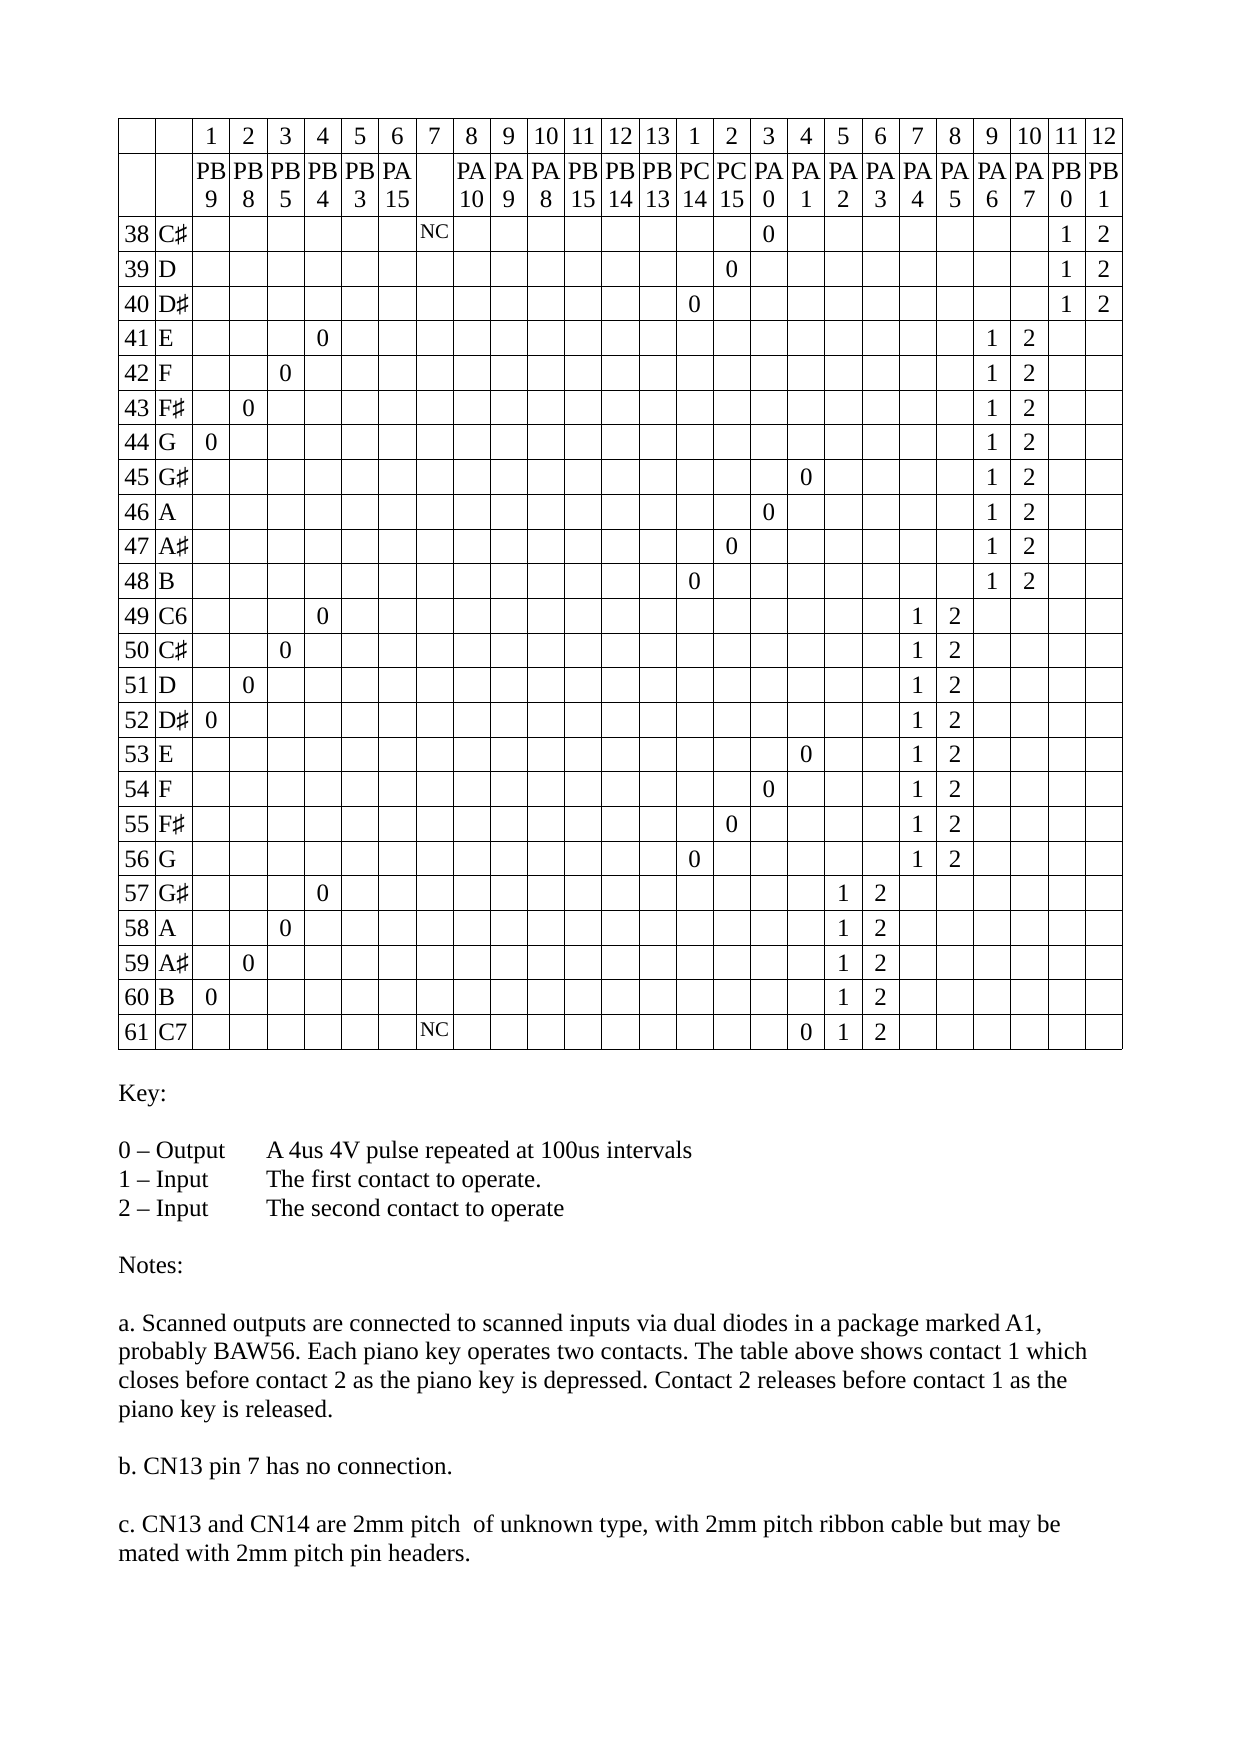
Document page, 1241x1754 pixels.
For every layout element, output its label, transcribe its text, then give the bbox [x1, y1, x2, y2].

table_cell 2 [863, 946, 899, 979]
table_cell [863, 460, 899, 494]
table_cell [528, 876, 564, 910]
table_cell [825, 495, 862, 528]
table_cell 1 [1049, 252, 1085, 286]
table_cell [193, 564, 229, 598]
table_cell [565, 980, 601, 1014]
table_cell [974, 911, 1010, 945]
table_cell [602, 1015, 639, 1049]
table_cell [565, 564, 601, 598]
table_cell PA6 [974, 154, 1010, 216]
table_cell [1011, 980, 1048, 1014]
table_cell 1 [825, 1015, 862, 1049]
table_cell [565, 634, 601, 667]
table_cell PA2 [825, 154, 862, 216]
table_cell [528, 946, 564, 979]
table_cell PB 3 [342, 154, 378, 216]
table_cell [602, 217, 639, 251]
table_cell [230, 321, 267, 355]
table_cell 2 [937, 599, 973, 632]
table_cell [751, 1015, 787, 1049]
table_cell [417, 391, 453, 424]
text a. Scanned outputs are connected to scanned inputs via dual diodes in a package marked A1, probably BAW56. Each piano key operates two contacts. The table above shows contact 1 which closes before contact 2 as the piano key is depressed. Contact 2 releases before contact 1 as the piano key is released. [118, 1308, 1122, 1423]
table_cell [751, 668, 787, 702]
table_cell [491, 495, 527, 528]
table_cell 52 [119, 703, 155, 737]
table_cell [1011, 876, 1048, 910]
table_cell [342, 876, 378, 910]
table_cell [974, 599, 1010, 632]
table_cell [193, 876, 229, 910]
table_cell 2 [1011, 460, 1048, 494]
table_cell 1 [900, 668, 936, 702]
table_cell [565, 668, 601, 702]
table_cell PB 4 [305, 154, 341, 216]
table_cell [900, 564, 936, 598]
table_cell [677, 772, 713, 806]
table_cell [602, 564, 639, 598]
table_cell [640, 599, 676, 632]
table_cell 60 [119, 980, 155, 1014]
table_cell [268, 460, 304, 494]
table_cell [305, 842, 341, 875]
table_cell C7 [156, 1015, 192, 1049]
table_cell PA 15 [379, 154, 416, 216]
table_cell NC [417, 217, 453, 251]
table_cell 0 [305, 876, 341, 910]
table_cell [528, 391, 564, 424]
table_cell [379, 842, 416, 875]
table_cell [602, 911, 639, 945]
table_cell 7 [900, 119, 936, 153]
table_cell [268, 703, 304, 737]
table_cell 2 [1011, 530, 1048, 563]
table_cell [230, 807, 267, 841]
table_cell [677, 911, 713, 945]
table_cell 3 [268, 119, 304, 153]
table_cell 55 [119, 807, 155, 841]
table_cell [1049, 425, 1085, 459]
table_cell [677, 668, 713, 702]
table_cell [305, 807, 341, 841]
table_cell [1011, 1015, 1048, 1049]
table_cell [417, 154, 453, 216]
table_cell [900, 1015, 936, 1049]
table_cell [230, 356, 267, 390]
table_cell [1049, 356, 1085, 390]
table_cell 1 [825, 946, 862, 979]
table_cell [417, 425, 453, 459]
table_cell [230, 1015, 267, 1049]
table_cell [863, 495, 899, 528]
table_cell PA1 [788, 154, 824, 216]
table_cell [974, 842, 1010, 875]
table_cell [1086, 703, 1122, 737]
table_cell [528, 599, 564, 632]
table_cell [305, 911, 341, 945]
table_cell [677, 391, 713, 424]
table_cell [677, 217, 713, 251]
table_cell [528, 911, 564, 945]
table_cell 0 [788, 1015, 824, 1049]
table_cell [640, 495, 676, 528]
table_cell 0 [305, 321, 341, 355]
table_cell [454, 1015, 490, 1049]
table_cell [528, 772, 564, 806]
table_cell [491, 599, 527, 632]
table_cell [379, 564, 416, 598]
table_cell 0 [268, 356, 304, 390]
table_cell [379, 495, 416, 528]
table_cell [491, 217, 527, 251]
table_cell [305, 1015, 341, 1049]
table_cell [1049, 599, 1085, 632]
table_cell [379, 911, 416, 945]
table_cell [528, 252, 564, 286]
table_cell [640, 980, 676, 1014]
table_cell [863, 425, 899, 459]
table_cell [528, 1015, 564, 1049]
table_cell [193, 668, 229, 702]
table_cell 5 [342, 119, 378, 153]
table_cell [379, 287, 416, 320]
table_cell 6 [863, 119, 899, 153]
table_cell [491, 668, 527, 702]
table_cell [342, 391, 378, 424]
table_cell [974, 980, 1010, 1014]
table_cell 0 [193, 425, 229, 459]
table_cell [379, 668, 416, 702]
table_cell [565, 530, 601, 563]
table_cell [825, 321, 862, 355]
table_cell [565, 287, 601, 320]
table_cell [825, 599, 862, 632]
table_cell [342, 287, 378, 320]
table_cell 0 [193, 703, 229, 737]
table_cell [417, 495, 453, 528]
table_cell [751, 287, 787, 320]
table_cell [528, 321, 564, 355]
table_cell [454, 876, 490, 910]
table_cell [379, 425, 416, 459]
table_cell 53 [119, 738, 155, 771]
table_cell [788, 391, 824, 424]
table_cell [379, 703, 416, 737]
table_cell 59 [119, 946, 155, 979]
table_cell [1086, 911, 1122, 945]
table_cell [974, 876, 1010, 910]
table_cell 38 [119, 217, 155, 251]
table_cell 0 [677, 564, 713, 598]
table_cell [454, 425, 490, 459]
table_cell [1086, 946, 1122, 979]
table_cell [528, 980, 564, 1014]
table_cell [193, 391, 229, 424]
table_cell [788, 495, 824, 528]
table_cell [193, 217, 229, 251]
table_cell PA 8 [528, 154, 564, 216]
table_cell 1 [974, 460, 1010, 494]
table_cell [900, 460, 936, 494]
table_cell [268, 668, 304, 702]
table_cell [342, 980, 378, 1014]
table_cell 11 [565, 119, 601, 153]
table_cell [677, 252, 713, 286]
table_cell [751, 530, 787, 563]
table_cell 2 [1011, 391, 1048, 424]
table_cell [342, 530, 378, 563]
table_cell [825, 703, 862, 737]
table_cell [900, 911, 936, 945]
table_cell 0 [230, 946, 267, 979]
table_cell [454, 980, 490, 1014]
table_cell [193, 946, 229, 979]
table_cell [379, 807, 416, 841]
table_cell F [156, 772, 192, 806]
table_cell [1086, 807, 1122, 841]
table_cell 0 [714, 252, 750, 286]
table_cell [602, 738, 639, 771]
table_cell 1 [825, 980, 862, 1014]
table_cell [900, 252, 936, 286]
table_cell 2 [863, 980, 899, 1014]
table_cell [1049, 842, 1085, 875]
table_cell [677, 738, 713, 771]
table_cell 10 [528, 119, 564, 153]
table_cell [751, 807, 787, 841]
table_cell [714, 287, 750, 320]
table_cell F♯ [156, 807, 192, 841]
table_cell [454, 564, 490, 598]
table_cell [565, 842, 601, 875]
table_cell [193, 599, 229, 632]
table_cell [677, 425, 713, 459]
table_cell [454, 530, 490, 563]
table_cell [677, 356, 713, 390]
table_cell 1 [974, 391, 1010, 424]
table_cell [788, 217, 824, 251]
table_cell [714, 842, 750, 875]
table_cell [714, 946, 750, 979]
table_cell [640, 460, 676, 494]
table_cell E [156, 321, 192, 355]
table_cell [565, 911, 601, 945]
table_cell [640, 252, 676, 286]
table_cell [268, 495, 304, 528]
table_cell [937, 321, 973, 355]
table_cell [602, 668, 639, 702]
table_cell [863, 564, 899, 598]
table_cell 2 [937, 772, 973, 806]
table_cell [677, 495, 713, 528]
table_cell [305, 217, 341, 251]
table_cell [863, 530, 899, 563]
table_cell [305, 703, 341, 737]
table_cell [417, 564, 453, 598]
table_cell [342, 911, 378, 945]
table_cell [491, 738, 527, 771]
table_cell 4 [305, 119, 341, 153]
table_cell [974, 772, 1010, 806]
table_cell 2 [1011, 495, 1048, 528]
table_cell [1011, 217, 1048, 251]
table_cell 3 [751, 119, 787, 153]
table_cell [900, 287, 936, 320]
table_cell [714, 321, 750, 355]
table_cell PB 15 [565, 154, 601, 216]
text Notes: [118, 1250, 1122, 1279]
table_cell 2 [1086, 287, 1122, 320]
table_cell [974, 738, 1010, 771]
table_cell [937, 1015, 973, 1049]
table_cell 1 [974, 495, 1010, 528]
table_cell [305, 495, 341, 528]
table_cell [342, 946, 378, 979]
table_cell [528, 564, 564, 598]
table_cell [788, 668, 824, 702]
table_cell [193, 252, 229, 286]
table_cell [417, 252, 453, 286]
table_cell [640, 1015, 676, 1049]
table_cell [602, 391, 639, 424]
table_cell [268, 1015, 304, 1049]
table_cell [900, 876, 936, 910]
table_cell [677, 530, 713, 563]
table_cell [230, 980, 267, 1014]
table_cell [268, 530, 304, 563]
table_cell [788, 321, 824, 355]
table_cell [417, 634, 453, 667]
table_cell 0 [788, 738, 824, 771]
table_cell [751, 425, 787, 459]
table_cell [491, 634, 527, 667]
table_cell [565, 356, 601, 390]
table_cell [268, 321, 304, 355]
table_cell [602, 460, 639, 494]
table_cell [230, 876, 267, 910]
table_cell [937, 287, 973, 320]
table_cell [974, 252, 1010, 286]
table_cell [230, 842, 267, 875]
table_cell [1086, 599, 1122, 632]
table_cell [342, 842, 378, 875]
table_cell [268, 807, 304, 841]
table_cell PA5 [937, 154, 973, 216]
table_cell [230, 599, 267, 632]
table_cell [714, 738, 750, 771]
table_cell [305, 564, 341, 598]
table_cell [379, 772, 416, 806]
table_cell 2 [863, 1015, 899, 1049]
table_cell [863, 252, 899, 286]
table_cell [677, 599, 713, 632]
table_cell 1 [825, 911, 862, 945]
table_cell [602, 599, 639, 632]
table_cell [1086, 738, 1122, 771]
table_cell [305, 980, 341, 1014]
table_cell [268, 599, 304, 632]
table_cell [900, 495, 936, 528]
table_cell [937, 391, 973, 424]
table_cell [640, 425, 676, 459]
table_cell [751, 634, 787, 667]
table_cell [900, 356, 936, 390]
table_cell [230, 217, 267, 251]
table_cell [602, 287, 639, 320]
table_cell [751, 599, 787, 632]
table_cell 5 [825, 119, 862, 153]
table_cell [565, 738, 601, 771]
table_cell 0 [230, 668, 267, 702]
table_cell [937, 564, 973, 598]
table_cell [825, 807, 862, 841]
table_cell 44 [119, 425, 155, 459]
table_cell 47 [119, 530, 155, 563]
table_cell [565, 772, 601, 806]
table_cell 46 [119, 495, 155, 528]
table_cell [1086, 772, 1122, 806]
table_cell [193, 738, 229, 771]
table_cell 1 [900, 703, 936, 737]
table_cell [305, 425, 341, 459]
table_cell [788, 599, 824, 632]
table_cell [417, 772, 453, 806]
table_cell [640, 668, 676, 702]
table_cell 41 [119, 321, 155, 355]
table_cell [417, 946, 453, 979]
table_cell [193, 287, 229, 320]
table_cell [714, 911, 750, 945]
table_cell 54 [119, 772, 155, 806]
table_cell [454, 703, 490, 737]
table_cell 13 [640, 119, 676, 153]
table_cell [454, 460, 490, 494]
table_cell [268, 287, 304, 320]
table_cell [454, 287, 490, 320]
table_cell [640, 946, 676, 979]
table_cell [863, 668, 899, 702]
table_cell [528, 738, 564, 771]
table_cell [937, 217, 973, 251]
table_cell [305, 668, 341, 702]
table_cell 9 [491, 119, 527, 153]
table_cell [454, 217, 490, 251]
table_cell A♯ [156, 946, 192, 979]
table_cell [1049, 391, 1085, 424]
table_cell [677, 876, 713, 910]
table_cell [825, 772, 862, 806]
table_cell [1011, 946, 1048, 979]
table_cell [454, 772, 490, 806]
table_cell [379, 321, 416, 355]
table_cell 12 [602, 119, 639, 153]
table_cell [1086, 425, 1122, 459]
table_cell [974, 946, 1010, 979]
table_cell 45 [119, 460, 155, 494]
table_cell [565, 321, 601, 355]
table_cell [528, 807, 564, 841]
table_cell 9 [974, 119, 1010, 153]
table_cell [751, 356, 787, 390]
table_cell [565, 460, 601, 494]
table_cell [417, 876, 453, 910]
text 1 – Input The first contact to operate. [118, 1164, 1122, 1193]
table_cell [602, 425, 639, 459]
table_cell [714, 634, 750, 667]
table_cell [491, 946, 527, 979]
table_cell [714, 217, 750, 251]
table_cell [491, 425, 527, 459]
table_cell [788, 946, 824, 979]
table_cell [342, 356, 378, 390]
table_cell [268, 946, 304, 979]
table_cell [1049, 530, 1085, 563]
table_cell [193, 634, 229, 667]
table_cell 0 [714, 530, 750, 563]
table_cell [342, 217, 378, 251]
table_cell [825, 391, 862, 424]
table_cell 1 [974, 356, 1010, 390]
table_cell [602, 946, 639, 979]
table_cell [305, 946, 341, 979]
table_cell [342, 738, 378, 771]
table_cell PA7 [1011, 154, 1048, 216]
table_cell 0 [714, 807, 750, 841]
table_cell [677, 807, 713, 841]
table_cell [1011, 807, 1048, 841]
table_cell [454, 495, 490, 528]
table_cell 1 [974, 564, 1010, 598]
table_cell [305, 287, 341, 320]
table_cell [863, 842, 899, 875]
table_cell [640, 738, 676, 771]
table_cell [342, 460, 378, 494]
table_cell [640, 911, 676, 945]
table_cell [565, 703, 601, 737]
table_cell [379, 599, 416, 632]
table_cell [230, 564, 267, 598]
table_cell 0 [677, 287, 713, 320]
table_cell PB 9 [193, 154, 229, 216]
table_cell 8 [937, 119, 973, 153]
table_cell [602, 252, 639, 286]
table_cell 12 [1086, 119, 1122, 153]
table_cell [602, 842, 639, 875]
table_cell [565, 599, 601, 632]
table_cell A [156, 911, 192, 945]
table_cell [305, 252, 341, 286]
table_cell [714, 703, 750, 737]
table_cell [751, 911, 787, 945]
table_cell [454, 599, 490, 632]
table_cell [937, 530, 973, 563]
table_cell [788, 911, 824, 945]
table_cell [602, 876, 639, 910]
table_cell PB1 [1086, 154, 1122, 216]
table_cell PB0 [1049, 154, 1085, 216]
table_cell D [156, 668, 192, 702]
table_cell [491, 356, 527, 390]
table_cell 2 [863, 911, 899, 945]
table_cell [640, 772, 676, 806]
table_cell 58 [119, 911, 155, 945]
table_cell [825, 217, 862, 251]
table_cell [751, 564, 787, 598]
table_cell [640, 530, 676, 563]
table_cell [305, 772, 341, 806]
table_cell [788, 876, 824, 910]
table_cell [1011, 599, 1048, 632]
table_cell [825, 668, 862, 702]
table_cell [565, 252, 601, 286]
table_cell [937, 911, 973, 945]
table_cell [937, 876, 973, 910]
table_cell 61 [119, 1015, 155, 1049]
table_cell [714, 599, 750, 632]
table_cell [974, 1015, 1010, 1049]
table_cell 0 [751, 772, 787, 806]
table_cell [528, 425, 564, 459]
table_cell [193, 356, 229, 390]
table_cell [900, 217, 936, 251]
table_cell [863, 356, 899, 390]
table_cell [751, 391, 787, 424]
table_cell [788, 634, 824, 667]
table_cell [342, 252, 378, 286]
table_cell [1086, 668, 1122, 702]
table_cell 7 [417, 119, 453, 153]
table_cell [491, 703, 527, 737]
table_cell PC15 [714, 154, 750, 216]
table_cell [677, 703, 713, 737]
table_cell [528, 530, 564, 563]
table_cell 1 [677, 119, 713, 153]
table_cell [1049, 946, 1085, 979]
table_cell 2 [937, 738, 973, 771]
table_cell [268, 391, 304, 424]
table_cell NC [417, 1015, 453, 1049]
table_cell [379, 217, 416, 251]
table_cell [863, 599, 899, 632]
table_cell [937, 460, 973, 494]
table_cell [528, 287, 564, 320]
table_cell [788, 772, 824, 806]
table_cell [714, 772, 750, 806]
table_cell [379, 530, 416, 563]
table_cell 0 [751, 495, 787, 528]
table_cell [491, 391, 527, 424]
table_cell 51 [119, 668, 155, 702]
table_cell [1086, 460, 1122, 494]
table_cell [417, 599, 453, 632]
table_cell [1011, 772, 1048, 806]
table_cell [565, 807, 601, 841]
table_cell [1011, 703, 1048, 737]
table_cell [230, 425, 267, 459]
table_cell PA 9 [491, 154, 527, 216]
table_cell [937, 980, 973, 1014]
table_cell [863, 738, 899, 771]
table_cell [788, 530, 824, 563]
table_cell [565, 495, 601, 528]
table_cell [751, 460, 787, 494]
table_cell 1 [825, 876, 862, 910]
table_cell [1049, 1015, 1085, 1049]
table_cell [268, 842, 304, 875]
table_cell [677, 460, 713, 494]
table_cell 0 [193, 980, 229, 1014]
table_cell [342, 703, 378, 737]
table_cell [268, 252, 304, 286]
table_cell [1049, 634, 1085, 667]
table_cell [156, 154, 192, 216]
table_cell [565, 391, 601, 424]
table_cell [528, 668, 564, 702]
table_cell [640, 217, 676, 251]
table_cell [119, 119, 155, 153]
table_cell [640, 842, 676, 875]
table_cell [602, 772, 639, 806]
table_cell [677, 946, 713, 979]
table_cell 0 [268, 911, 304, 945]
table_cell [751, 946, 787, 979]
table_cell [193, 1015, 229, 1049]
table_cell [788, 356, 824, 390]
table_cell G♯ [156, 876, 192, 910]
table_cell [379, 391, 416, 424]
table_cell [342, 772, 378, 806]
table_cell [640, 564, 676, 598]
table_cell 1 [974, 530, 1010, 563]
table_cell [491, 842, 527, 875]
table_cell [751, 980, 787, 1014]
table_cell [1049, 807, 1085, 841]
table_cell [491, 530, 527, 563]
table_cell [863, 772, 899, 806]
text 0 – Output A 4us 4V pulse repeated at 100us intervals [118, 1135, 1122, 1164]
table_cell [1049, 738, 1085, 771]
table_cell [491, 564, 527, 598]
table_cell [342, 495, 378, 528]
table_cell [1011, 911, 1048, 945]
table_cell [305, 634, 341, 667]
table_cell 2 [937, 807, 973, 841]
table_cell [788, 252, 824, 286]
table_cell [528, 842, 564, 875]
table_cell [863, 217, 899, 251]
table_cell [974, 634, 1010, 667]
table_cell [937, 946, 973, 979]
table_cell D♯ [156, 703, 192, 737]
table_cell [565, 876, 601, 910]
table_cell [417, 287, 453, 320]
table_cell [974, 703, 1010, 737]
table_cell [454, 946, 490, 979]
table_cell [342, 668, 378, 702]
table_cell [640, 356, 676, 390]
table_cell [454, 252, 490, 286]
table_cell 2 [1086, 217, 1122, 251]
table_cell 11 [1049, 119, 1085, 153]
table_cell [454, 391, 490, 424]
table_cell 1 [900, 634, 936, 667]
table_cell [825, 842, 862, 875]
table_cell [602, 703, 639, 737]
table_cell [714, 391, 750, 424]
table_cell [193, 530, 229, 563]
table_cell 0 [230, 391, 267, 424]
table_cell [1086, 356, 1122, 390]
table_cell [602, 530, 639, 563]
table_cell F♯ [156, 391, 192, 424]
table_cell PB 8 [230, 154, 267, 216]
table_cell [379, 738, 416, 771]
table_cell [491, 876, 527, 910]
table_cell [602, 495, 639, 528]
table_cell [863, 287, 899, 320]
table_cell [751, 321, 787, 355]
table_cell [528, 217, 564, 251]
table_cell 2 [863, 876, 899, 910]
table_cell [230, 634, 267, 667]
table_cell [751, 876, 787, 910]
table_cell [230, 911, 267, 945]
table_cell [379, 1015, 416, 1049]
table_cell C♯ [156, 217, 192, 251]
table_cell [1086, 1015, 1122, 1049]
table_cell [193, 842, 229, 875]
table_cell [714, 980, 750, 1014]
table_cell [677, 980, 713, 1014]
table_cell [268, 564, 304, 598]
table_cell [528, 460, 564, 494]
table_cell G♯ [156, 460, 192, 494]
table_cell 0 [268, 634, 304, 667]
table_cell [825, 634, 862, 667]
table_cell [454, 356, 490, 390]
table_cell [342, 807, 378, 841]
table_cell [863, 321, 899, 355]
table_cell [640, 634, 676, 667]
table_cell [342, 1015, 378, 1049]
table_cell [825, 738, 862, 771]
table_cell [1049, 980, 1085, 1014]
table_cell [1011, 738, 1048, 771]
table_cell [1049, 668, 1085, 702]
table_cell [528, 356, 564, 390]
table_cell 1 [900, 807, 936, 841]
table_cell [417, 668, 453, 702]
table_cell [1049, 772, 1085, 806]
table_cell [454, 668, 490, 702]
table_cell [379, 252, 416, 286]
table_cell 42 [119, 356, 155, 390]
table_cell [640, 321, 676, 355]
table_cell [305, 738, 341, 771]
table_cell [230, 460, 267, 494]
table_cell [937, 356, 973, 390]
table_cell [1086, 564, 1122, 598]
table_cell 1 [900, 842, 936, 875]
table_cell 1 [1049, 287, 1085, 320]
table_cell [825, 460, 862, 494]
table_cell [825, 564, 862, 598]
table_cell 1 [900, 772, 936, 806]
table_cell [230, 252, 267, 286]
table_cell [230, 772, 267, 806]
table_cell [825, 356, 862, 390]
table_cell 1 [900, 599, 936, 632]
table_cell [1049, 321, 1085, 355]
table_cell [454, 634, 490, 667]
table_cell [1086, 321, 1122, 355]
text b. CN13 pin 7 has no connection. [118, 1451, 1122, 1480]
table_cell [417, 530, 453, 563]
table_cell [417, 321, 453, 355]
text Key: [118, 1078, 1122, 1106]
table_cell [602, 356, 639, 390]
table_cell E [156, 738, 192, 771]
table_cell [491, 911, 527, 945]
table_cell [379, 946, 416, 979]
table_cell [602, 807, 639, 841]
table_cell [1086, 530, 1122, 563]
table_cell [788, 287, 824, 320]
table_cell [1049, 495, 1085, 528]
table_cell [900, 946, 936, 979]
table_cell [417, 356, 453, 390]
table_cell 39 [119, 252, 155, 286]
table_cell [714, 425, 750, 459]
table_cell [863, 634, 899, 667]
table_cell [417, 911, 453, 945]
table_cell [1086, 391, 1122, 424]
table_cell 8 [454, 119, 490, 153]
table_cell [602, 634, 639, 667]
table_cell 0 [788, 460, 824, 494]
table_cell [1011, 252, 1048, 286]
table_cell [342, 599, 378, 632]
table_cell [268, 425, 304, 459]
table_cell PB 5 [268, 154, 304, 216]
table_cell [900, 391, 936, 424]
table_cell [1086, 842, 1122, 875]
table_cell [305, 460, 341, 494]
table_cell [305, 391, 341, 424]
table_cell [119, 154, 155, 216]
table_cell [454, 911, 490, 945]
table_cell [305, 530, 341, 563]
table_cell 1 [974, 425, 1010, 459]
table_cell 2 [937, 634, 973, 667]
table_cell [305, 356, 341, 390]
table_cell [1086, 876, 1122, 910]
table_cell [193, 321, 229, 355]
table_cell 0 [751, 217, 787, 251]
table_cell [268, 876, 304, 910]
table_cell [230, 287, 267, 320]
table_cell [1049, 703, 1085, 737]
table_cell 4 [788, 119, 824, 153]
table_cell [788, 842, 824, 875]
table_cell [491, 252, 527, 286]
table_cell B [156, 564, 192, 598]
table_cell [268, 738, 304, 771]
table_cell [454, 321, 490, 355]
table_cell [788, 425, 824, 459]
table_cell [937, 425, 973, 459]
table_cell [900, 425, 936, 459]
table_cell [602, 980, 639, 1014]
table_cell [602, 321, 639, 355]
table_cell [640, 807, 676, 841]
table_cell [863, 703, 899, 737]
table_cell [342, 425, 378, 459]
table_cell [491, 980, 527, 1014]
table_cell PA 10 [454, 154, 490, 216]
table_cell [751, 842, 787, 875]
table_cell [491, 772, 527, 806]
table_cell PA0 [751, 154, 787, 216]
table_cell [417, 807, 453, 841]
table_cell [528, 703, 564, 737]
table_cell [788, 703, 824, 737]
table_cell [417, 980, 453, 1014]
table_cell [491, 287, 527, 320]
table_cell [342, 321, 378, 355]
table_cell 2 [1011, 321, 1048, 355]
table_cell 0 [305, 599, 341, 632]
table_cell 2 [937, 703, 973, 737]
table_cell [900, 530, 936, 563]
table_cell 0 [677, 842, 713, 875]
table_cell [230, 530, 267, 563]
table_cell [1011, 634, 1048, 667]
table_cell [230, 703, 267, 737]
table_cell [528, 495, 564, 528]
table_cell [677, 634, 713, 667]
table_cell [193, 460, 229, 494]
table_cell [714, 668, 750, 702]
table_cell [974, 668, 1010, 702]
table_cell [268, 980, 304, 1014]
table_cell [863, 807, 899, 841]
table_cell PB13 [640, 154, 676, 216]
table_cell [417, 738, 453, 771]
table_cell G [156, 425, 192, 459]
table_cell 50 [119, 634, 155, 667]
table_cell 49 [119, 599, 155, 632]
table_cell 2 [937, 668, 973, 702]
table_cell G [156, 842, 192, 875]
table_cell PB14 [602, 154, 639, 216]
table_cell [491, 460, 527, 494]
table_cell [417, 703, 453, 737]
table_cell [268, 217, 304, 251]
table_cell 1 [193, 119, 229, 153]
table_cell [193, 772, 229, 806]
table_cell [565, 425, 601, 459]
table_cell 40 [119, 287, 155, 320]
table_cell [565, 217, 601, 251]
table_cell [640, 287, 676, 320]
table_cell [193, 495, 229, 528]
table_cell [788, 980, 824, 1014]
table_cell [342, 564, 378, 598]
table_cell [714, 495, 750, 528]
table_cell [1011, 668, 1048, 702]
table_cell 1 [900, 738, 936, 771]
table_cell [1049, 911, 1085, 945]
table_cell [379, 980, 416, 1014]
table_cell [193, 911, 229, 945]
table_cell 56 [119, 842, 155, 875]
table_cell [156, 119, 192, 153]
table_cell [491, 1015, 527, 1049]
table_cell 2 [714, 119, 750, 153]
table_cell 2 [1011, 564, 1048, 598]
table_cell [788, 807, 824, 841]
text 2 – Input The second contact to operate [118, 1193, 1122, 1221]
table_cell [900, 321, 936, 355]
table_cell 2 [1086, 252, 1122, 286]
table_cell [751, 703, 787, 737]
table_cell 10 [1011, 119, 1048, 153]
table_cell 48 [119, 564, 155, 598]
table_cell 2 [1011, 356, 1048, 390]
table_cell [640, 391, 676, 424]
table_cell [342, 634, 378, 667]
table_cell [1049, 876, 1085, 910]
table_cell [417, 842, 453, 875]
table_cell [714, 356, 750, 390]
table_cell [974, 287, 1010, 320]
table_cell [974, 807, 1010, 841]
table_cell [1086, 980, 1122, 1014]
table_cell [491, 807, 527, 841]
table_cell [640, 703, 676, 737]
table_cell 1 [1049, 217, 1085, 251]
table_cell [751, 252, 787, 286]
table_cell [825, 252, 862, 286]
table_cell [825, 530, 862, 563]
table_cell C♯ [156, 634, 192, 667]
table_cell [974, 217, 1010, 251]
table_cell [379, 460, 416, 494]
table_cell D♯ [156, 287, 192, 320]
table_cell 6 [379, 119, 416, 153]
table_cell 43 [119, 391, 155, 424]
table_cell [1086, 495, 1122, 528]
table_cell F [156, 356, 192, 390]
table_cell [788, 564, 824, 598]
table_cell [640, 876, 676, 910]
table_cell [1049, 460, 1085, 494]
table_cell D [156, 252, 192, 286]
table_cell [714, 1015, 750, 1049]
table_cell PA3 [863, 154, 899, 216]
table_cell PC14 [677, 154, 713, 216]
table_cell [454, 738, 490, 771]
table_cell A♯ [156, 530, 192, 563]
table_cell 2 [937, 842, 973, 875]
table_cell [1086, 634, 1122, 667]
table_cell [268, 772, 304, 806]
table_cell [491, 321, 527, 355]
table_cell [937, 252, 973, 286]
table_cell [677, 1015, 713, 1049]
table_cell [379, 876, 416, 910]
table_cell [417, 460, 453, 494]
table_cell [565, 946, 601, 979]
table_cell [751, 738, 787, 771]
table_cell [565, 1015, 601, 1049]
table_cell [714, 460, 750, 494]
table_cell [677, 321, 713, 355]
table_cell [863, 391, 899, 424]
table_cell [825, 425, 862, 459]
table_cell [714, 564, 750, 598]
table_cell [454, 807, 490, 841]
table_cell A [156, 495, 192, 528]
table_cell 1 [974, 321, 1010, 355]
table_cell [937, 495, 973, 528]
table_cell B [156, 980, 192, 1014]
table_cell 2 [230, 119, 267, 153]
table_cell [900, 980, 936, 1014]
table_cell 57 [119, 876, 155, 910]
table_cell C6 [156, 599, 192, 632]
table_cell [193, 807, 229, 841]
text c. CN13 and CN14 are 2mm pitch of unknown type, with 2mm pitch ribbon cable but may be mated with 2mm pitch pin headers. [118, 1509, 1122, 1566]
table_cell [379, 356, 416, 390]
table_cell [1049, 564, 1085, 598]
table_cell [379, 634, 416, 667]
table_cell [1011, 287, 1048, 320]
table_cell [1011, 842, 1048, 875]
table_cell 2 [1011, 425, 1048, 459]
table_cell PA4 [900, 154, 936, 216]
table_cell [230, 495, 267, 528]
table_cell [714, 876, 750, 910]
table_cell [825, 287, 862, 320]
table_cell [454, 842, 490, 875]
table_cell [230, 738, 267, 771]
table_cell [528, 634, 564, 667]
